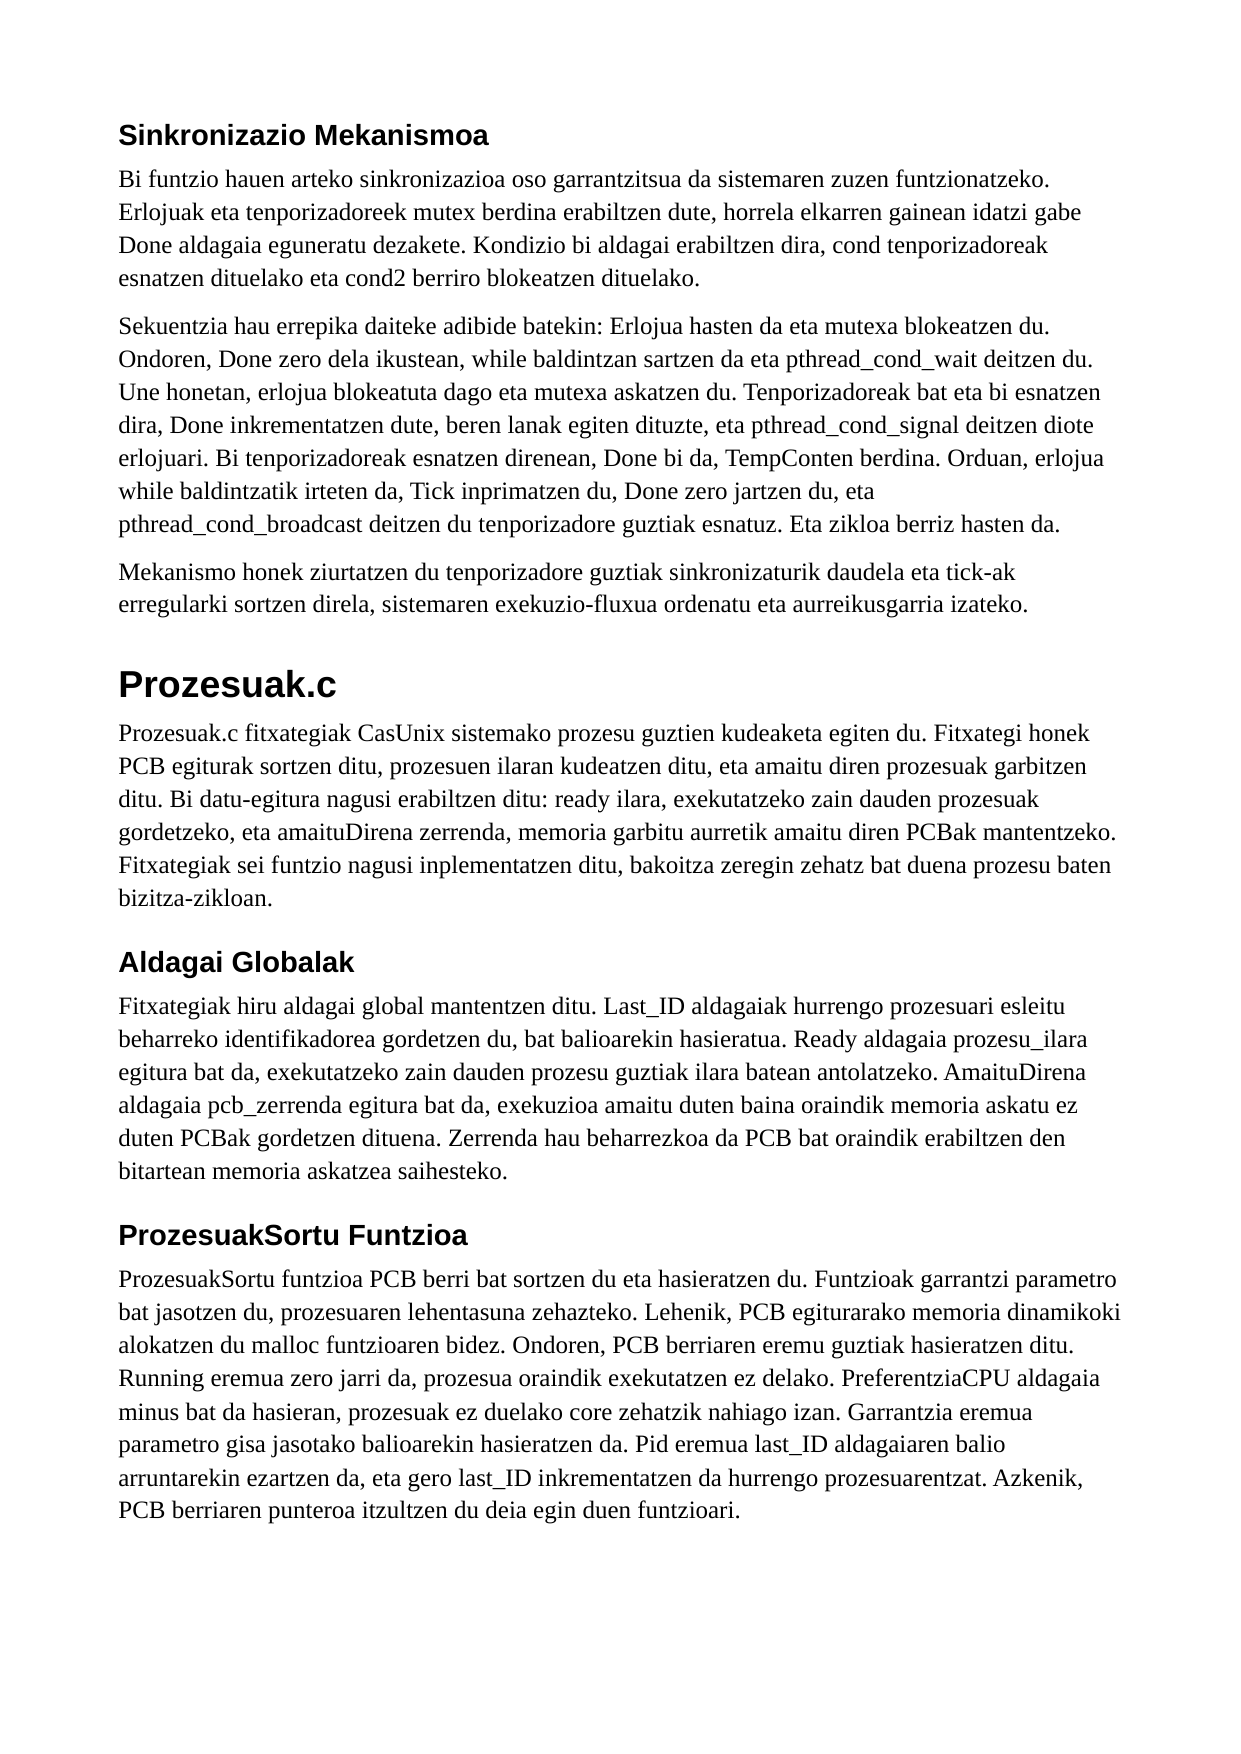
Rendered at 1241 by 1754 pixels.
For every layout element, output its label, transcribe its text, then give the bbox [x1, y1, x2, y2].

text ProzesuakSortu funtzioa PCB berri bat sortzen du eta hasieratzen du. Funtzioak garrantzi parametro bat jasotzen du, prozesuaren lehentasuna zehazteko. Lehenik, PCB egiturarako memoria dinamikoki alokatzen du malloc funtzioaren bidez. Ondoren, PCB berriaren eremu guztiak hasieratzen ditu. Running eremua zero jarri da, prozesua oraindik exekutatzen ez delako. PreferentziaCPU aldagaia minus bat da hasieran, prozesuak ez duelako core zehatzik nahiago izan. Garrantzia eremua parametro gisa jasotako balioarekin hasieratzen da. Pid eremua last_ID aldagaiaren balio arruntarekin ezartzen da, eta gero last_ID inkrementatzen da hurrengo prozesuarentzat. Azkenik, PCB berriaren punteroa itzultzen du deia egin duen funtzioari. [118, 1264, 1122, 1524]
text Fitxategiak hiru aldagai global mantentzen ditu. Last_ID aldagaiak hurrengo prozesuari esleitu beharreko identifikadorea gordetzen du, bat balioarekin hasieratua. Ready aldagaia prozesu_ilara egitura bat da, exekutatzeko zain dauden prozesu guztiak ilara batean antolatzeko. AmaituDirena aldagaia pcb_zerrenda egitura bat da, exekuzioa amaitu duten baina oraindik memoria askatu ez duten PCBak gordetzen dituena. Zerrenda hau beharrezkoa da PCB bat oraindik erabiltzen den bitartean memoria askatzea saihesteko. [118, 991, 1122, 1185]
subtitle Prozesuak.c [118, 662, 1122, 705]
subtitle ProzesuakSortu Funtzioa [118, 1218, 1122, 1252]
text Mekanismo honek ziurtatzen du tenporizadore guztiak sinkronizaturik daudela eta tick-ak erregularki sortzen direla, sistemaren exekuzio-fluxua ordenatu eta aurreikusgarria izateko. [118, 557, 1122, 618]
subtitle Sinkronizazio Mekanismoa [118, 118, 1122, 152]
text Prozesuak.c fitxategiak CasUnix sistemako prozesu guztien kudeaketa egiten du. Fitxategi honek PCB egiturak sortzen ditu, prozesuen ilaran kudeatzen ditu, eta amaitu diren prozesuak garbitzen ditu. Bi datu-egitura nagusi erabiltzen ditu: ready ilara, exekutatzeko zain dauden prozesuak gordetzeko, eta amaituDirena zerrenda, memoria garbitu aurretik amaitu diren PCBak mantentzeko. Fitxategiak sei funtzio nagusi inplementatzen ditu, bakoitza zeregin zehatz bat duena prozesu baten bizitza-zikloan. [118, 718, 1122, 912]
subtitle Aldagai Globalak [118, 945, 1122, 979]
text Sekuentzia hau errepika daiteke adibide batekin: Erlojua hasten da eta mutexa blokeatzen du. Ondoren, Done zero dela ikustean, while baldintzan sartzen da eta pthread_cond_wait deitzen du. Une honetan, erlojua blokeatuta dago eta mutexa askatzen du. Tenporizadoreak bat eta bi esnatzen dira, Done inkrementatzen dute, beren lanak egiten dituzte, eta pthread_cond_signal deitzen diote erlojuari. Bi tenporizadoreak esnatzen direnean, Done bi da, TempConten berdina. Orduan, erlojua while baldintzatik irteten da, Tick inprimatzen du, Done zero jartzen du, eta pthread_cond_broadcast deitzen du tenporizadore guztiak esnatuz. Eta zikloa berriz hasten da. [118, 311, 1122, 538]
text Bi funtzio hauen arteko sinkronizazioa oso garrantzitsua da sistemaren zuzen funtzionatzeko. Erlojuak eta tenporizadoreek mutex berdina erabiltzen dute, horrela elkarren gainean idatzi gabe Done aldagaia eguneratu dezakete. Kondizio bi aldagai erabiltzen dira, cond tenporizadoreak esnatzen dituelako eta cond2 berriro blokeatzen dituelako. [118, 164, 1122, 292]
